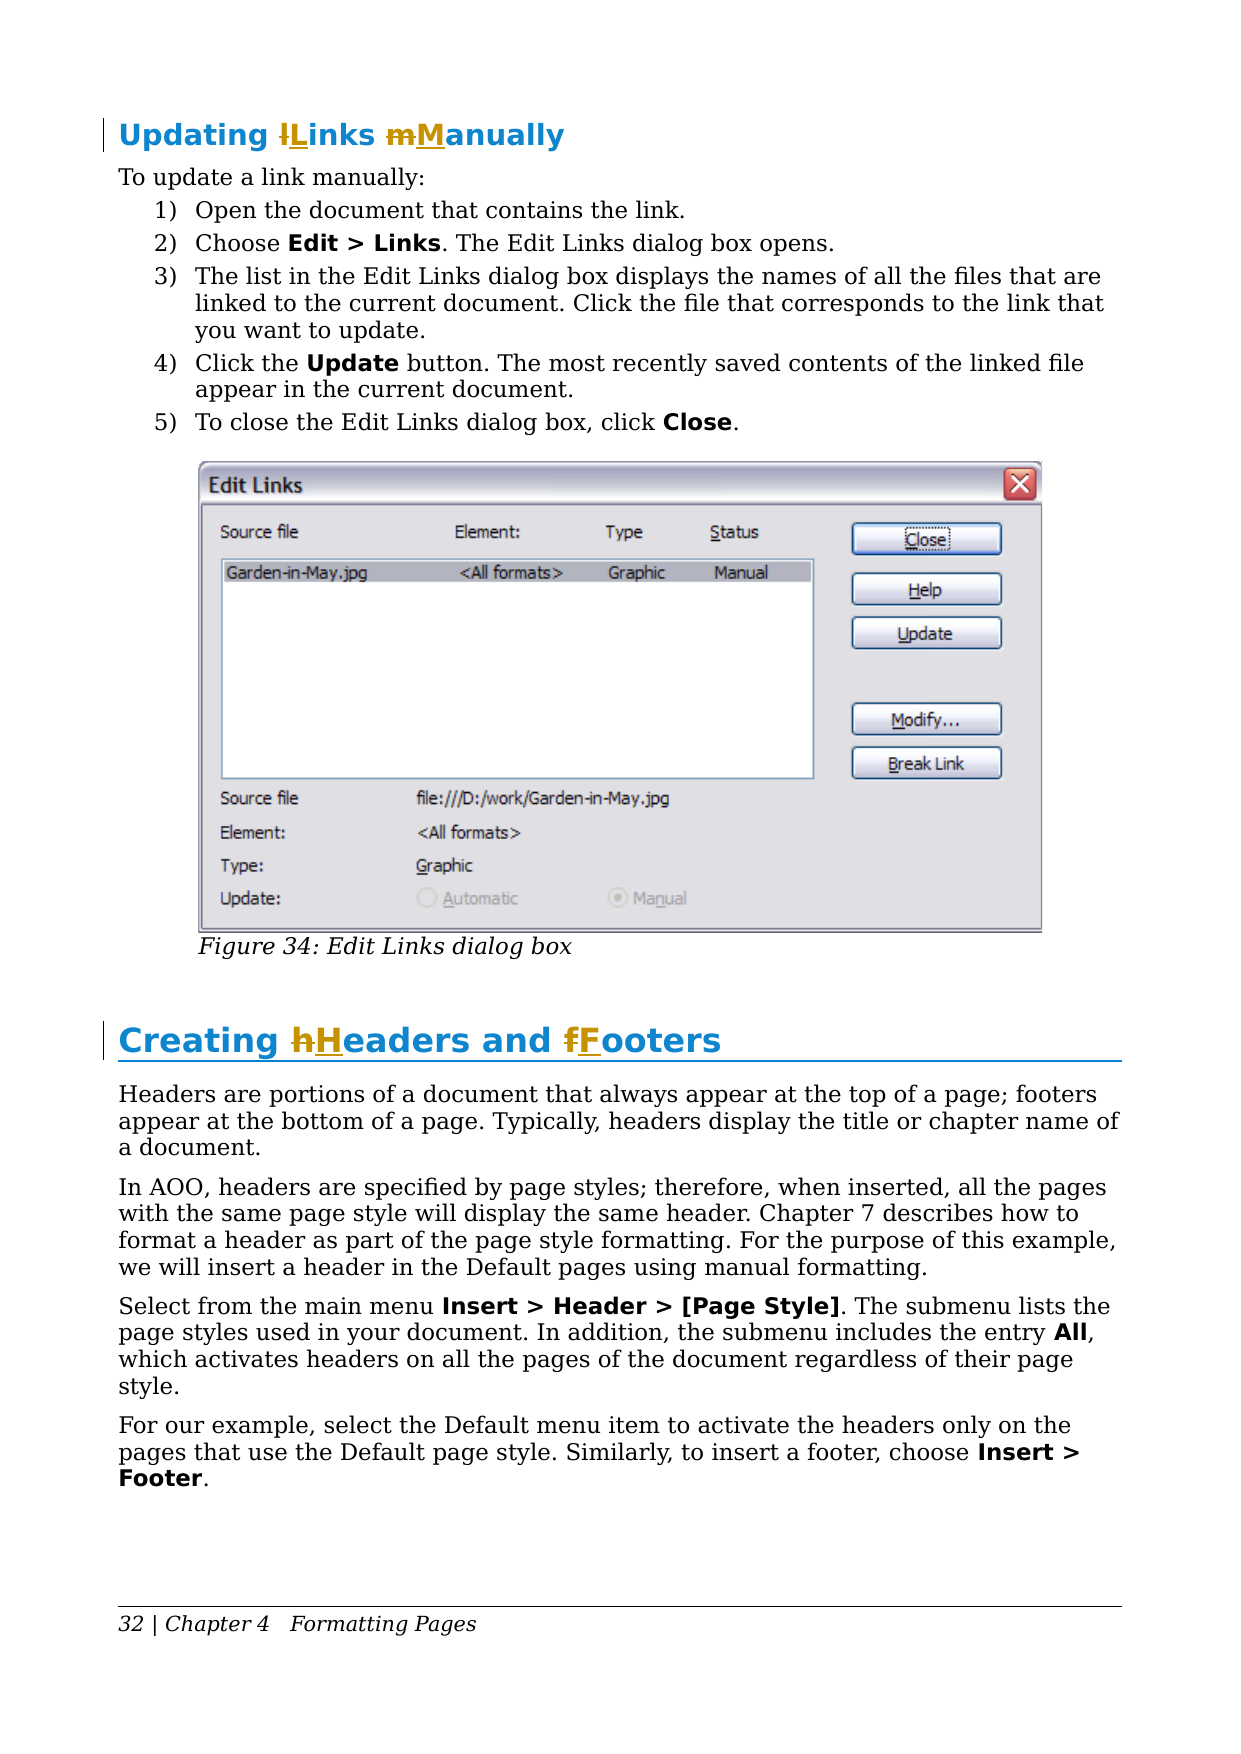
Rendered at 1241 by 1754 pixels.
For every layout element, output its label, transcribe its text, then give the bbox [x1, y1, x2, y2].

list Choose Edit > Links. The Edit Links dialog box opens. [177, 231, 1122, 257]
text Headers are portions of a document that always appear at the top of a page; footers appear at the bottom of a page. Typically, headers display the title or chapter name of a document. [118, 1081, 1122, 1161]
text In AOO, headers are specified by page styles; therefore, when inserted, all the pages with the same page style will display the same header. Chapter 7 describes how to format a header as part of the page style formatting. For the purpose of this example, we will insert a header in the Default pages using manual formatting. [118, 1174, 1122, 1280]
list To close the Edit Links dialog box, click Close. [177, 409, 1122, 436]
text Select from the main menu Insert > Header > [Page Style]. The submenu lists the page styles used in your document. In addition, the submenu includes the entry All, which activates headers on all the pages of the document regardless of their page style. [118, 1293, 1122, 1399]
list Open the document that contains the link. [177, 198, 1122, 224]
text For our example, select the Default menu item to activate the headers only on the pages that use the Default page style. Similarly, to insert a footer, choose Insert > Footer. [118, 1412, 1122, 1492]
list To update a link manually: [118, 164, 1122, 191]
list The list in the Edit Links dialog box displays the names of all the files that are linked to the current document. Click the file that corresponds to the link that you want to update. [177, 263, 1122, 343]
text Figure 34: Edit Links dialog box [198, 933, 1042, 959]
subtitle Updating Links Manually [118, 118, 1122, 152]
list Click the Update button. The most recently saved contents of the linked file appear in the current document. [177, 350, 1122, 403]
subtitle Creating Headers and Footers [118, 1021, 1122, 1060]
picture [198, 461, 1043, 933]
